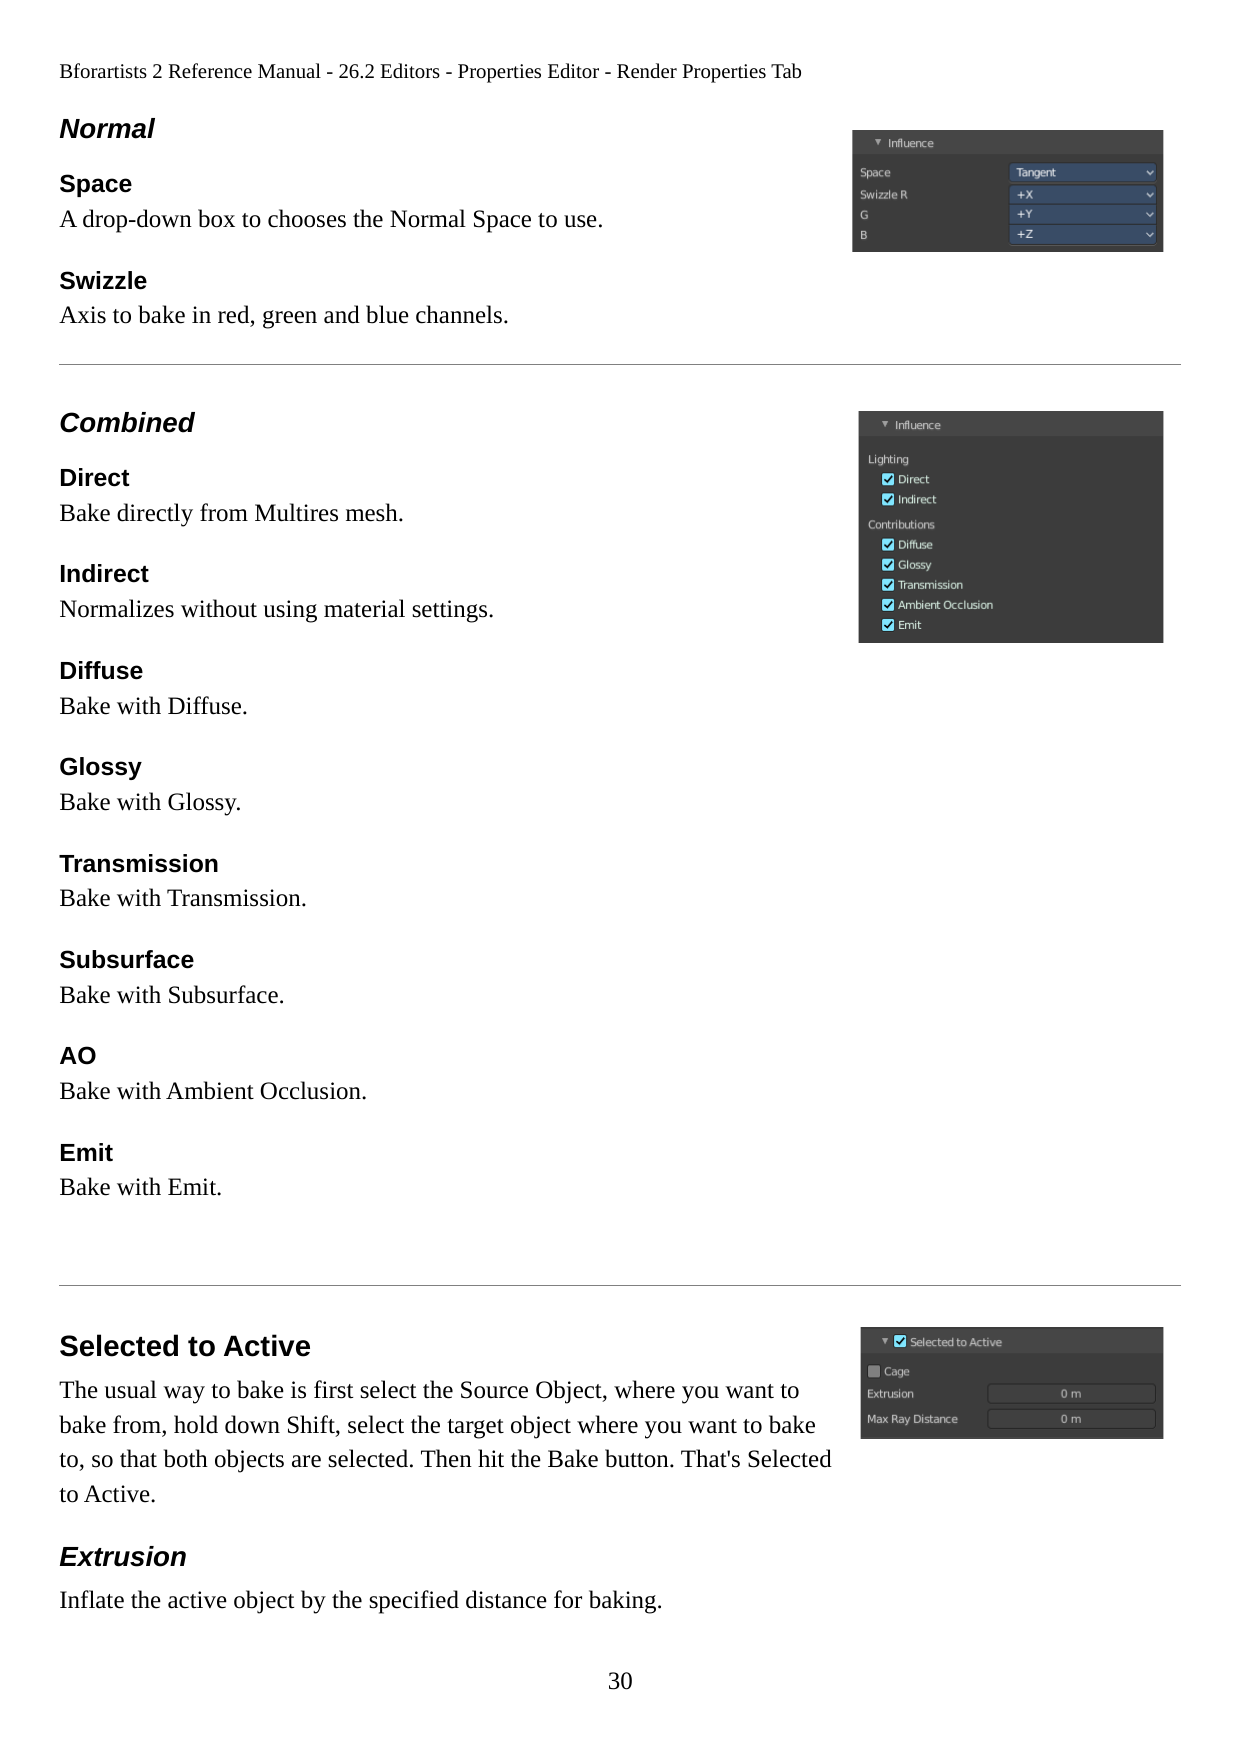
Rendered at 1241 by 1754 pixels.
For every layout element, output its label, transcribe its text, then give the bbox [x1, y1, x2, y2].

subtitle Direct [59, 463, 858, 492]
text Axis to bake in red, green and blue channels. [59, 301, 1181, 329]
text Bake with Ambient Occlusion. [59, 1076, 1181, 1105]
text Normalizes without using material settings. [59, 594, 858, 623]
subtitle Space [59, 169, 852, 198]
text Bake with Emit. [59, 1172, 1181, 1201]
picture [860, 1327, 1164, 1439]
subtitle [1164, 169, 1181, 198]
subtitle AO [59, 1041, 1181, 1070]
subtitle Transmission [59, 849, 1181, 877]
subtitle [1164, 1329, 1181, 1363]
subtitle Diffuse [59, 656, 1181, 684]
subtitle Emit [59, 1138, 1181, 1166]
text Bake with Diffuse. [59, 691, 1181, 719]
subtitle Subsurface [59, 945, 1181, 973]
subtitle Swizzle [59, 266, 1181, 294]
subtitle [1164, 463, 1181, 492]
subtitle Selected to Active [59, 1329, 860, 1363]
text Bake with Transmission. [59, 883, 1181, 912]
subtitle [1164, 559, 1181, 588]
subtitle Combined [59, 406, 1181, 438]
text A drop-down box to chooses the Normal Space to use. [59, 204, 852, 233]
text Inflate the active object by the specified distance for baking. [59, 1585, 1181, 1614]
subtitle Normal [59, 113, 1181, 144]
picture [852, 130, 1164, 252]
text Bake with Subsurface. [59, 980, 1181, 1008]
subtitle Glossy [59, 752, 1181, 781]
subtitle Extrusion [59, 1541, 1181, 1572]
picture [858, 411, 1164, 643]
text Bake directly from Multires mesh. [59, 498, 858, 527]
text Bake with Glossy. [59, 787, 1181, 816]
subtitle Indirect [59, 559, 858, 588]
text The usual way to bake is first select the Source Object, where you want to bake from, hold down Shift, select the target object where you want to bake to, so that both objects are selected. Then hit the Bake button. That's Selected to Active. [59, 1376, 1181, 1508]
